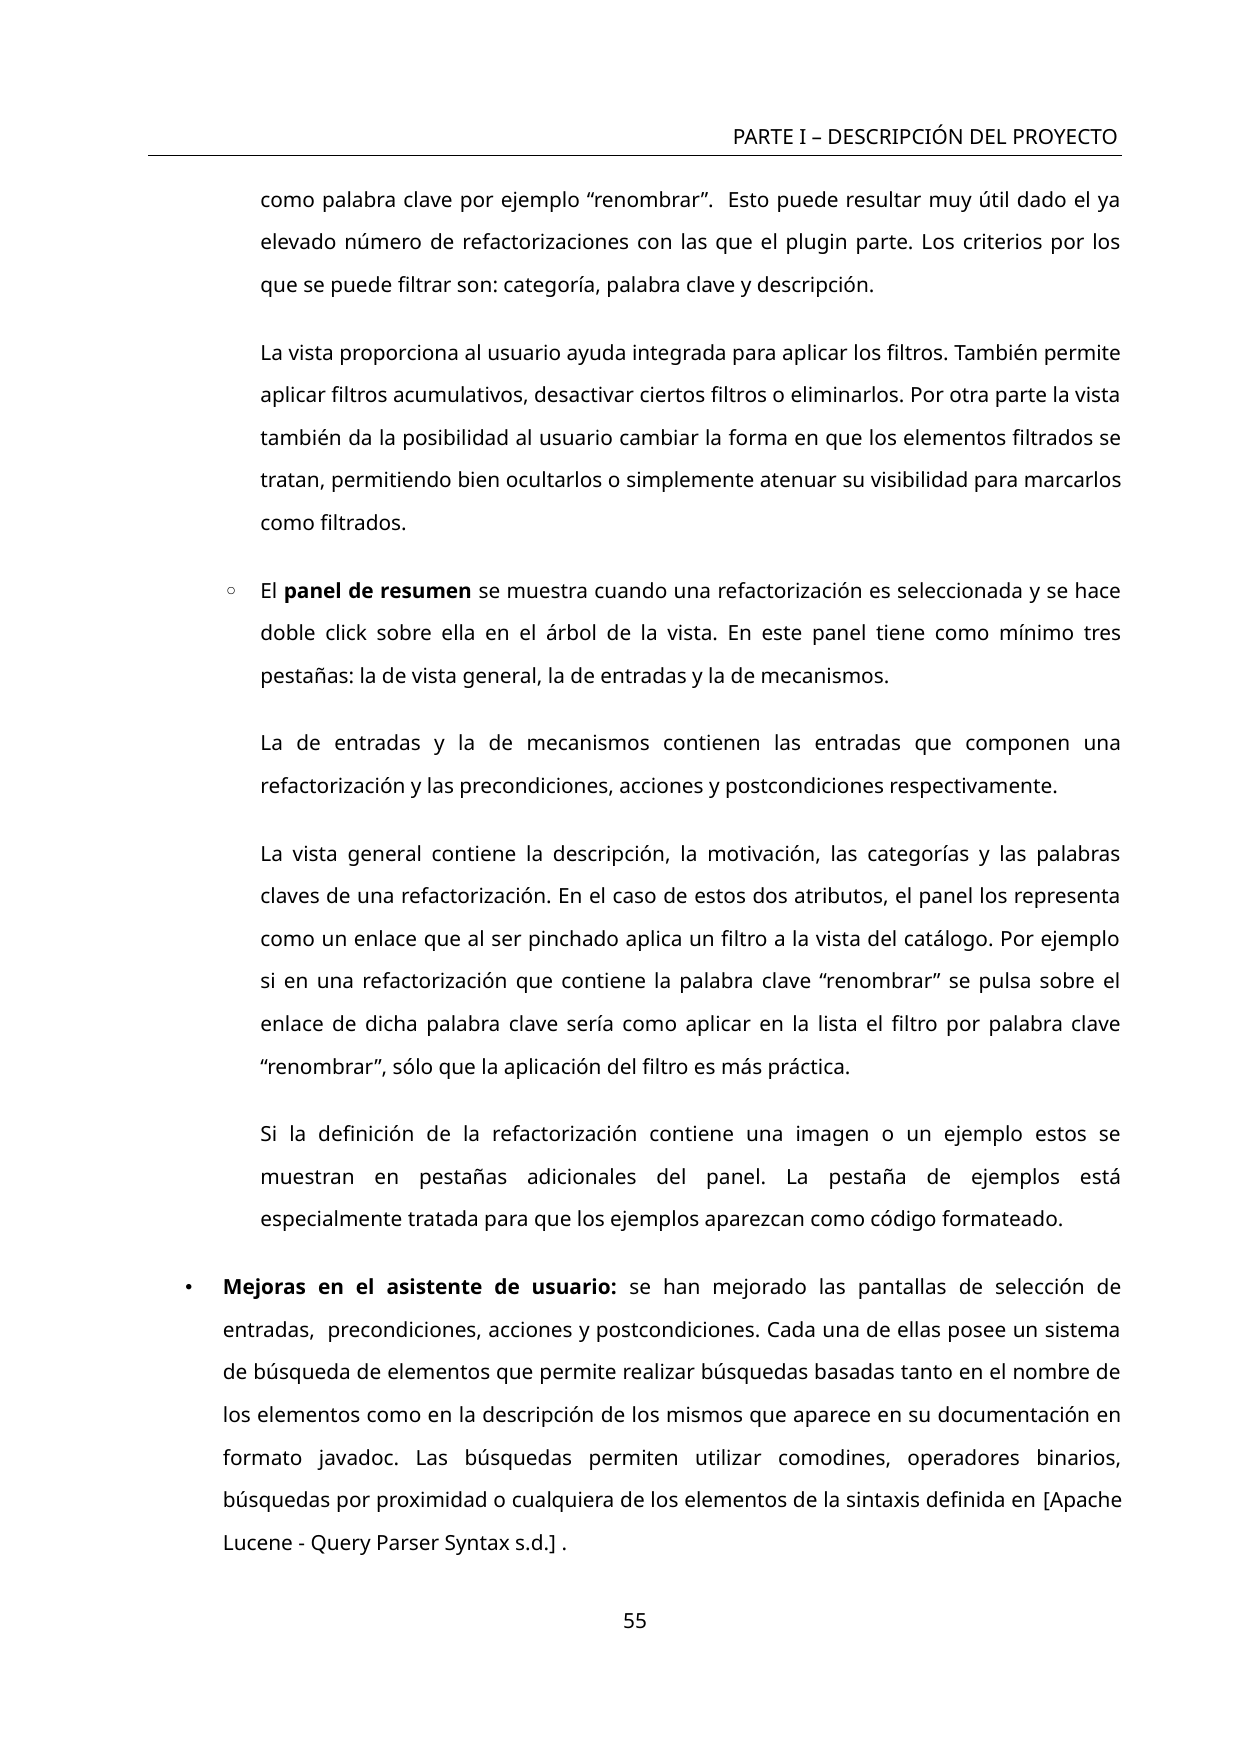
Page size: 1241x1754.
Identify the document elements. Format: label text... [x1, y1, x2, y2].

list La vista proporciona al usuario ayuda integrada para aplicar los filtros. También permite aplicar filtros acumulativos, desactivar ciertos filtros o eliminarlos. Por otra parte la vista también da la posibilidad al usuario cambiar la forma en que los elementos filtrados se tratan, permitiendo bien ocultarlos o simplemente atenuar su visibilidad para marcarlos como filtrados. [223, 338, 1122, 537]
list El panel de resumen se muestra cuando una refactorización es seleccionada y se hace doble click sobre ella en el árbol de la vista. En este panel tiene como mínimo tres pestañas: la de vista general, la de entradas y la de mecanismos. [223, 576, 1122, 689]
list La de entradas y la de mecanismos contienen las entradas que componen una refactorización y las precondiciones, acciones y postcondiciones respectivamente. [223, 728, 1122, 799]
list como palabra clave por ejemplo “renombrar”. Esto puede resultar muy útil dado el ya elevado número de refactorizaciones con las que el plugin parte. Los criterios por los que se puede filtrar son: categoría, palabra clave y descripción. [223, 185, 1122, 298]
list La vista general contiene la descripción, la motivación, las categorías y las palabras claves de una refactorización. En el caso de estos dos atributos, el panel los representa como un enlace que al ser pinchado aplica un filtro a la vista del catálogo. Por ejemplo si en una refactorización que contiene la palabra clave “renombrar” se pulsa sobre el enlace de dicha palabra clave sería como aplicar en la lista el filtro por palabra clave “renombrar”, sólo que la aplicación del filtro es más práctica. [223, 839, 1122, 1080]
list Mejoras en el asistente de usuario: se han mejorado las pantallas de selección de entradas, precondiciones, acciones y postcondiciones. Cada una de ellas posee un sistema de búsqueda de elementos que permite realizar búsquedas basadas tanto en el nombre de los elementos como en la descripción de los mismos que aparece en su documentación en formato javadoc. Las búsquedas permiten utilizar comodines, operadores binarios, búsquedas por proximidad o cualquiera de los elementos de la sintaxis definida en [Apache Lucene - Query Parser Syntax s.d.] . [185, 1272, 1122, 1556]
list Si la definición de la refactorización contiene una imagen o un ejemplo estos se muestran en pestañas adicionales del panel. La pestaña de ejemplos está especialmente tratada para que los ejemplos aparezcan como código formateado. [223, 1119, 1122, 1233]
